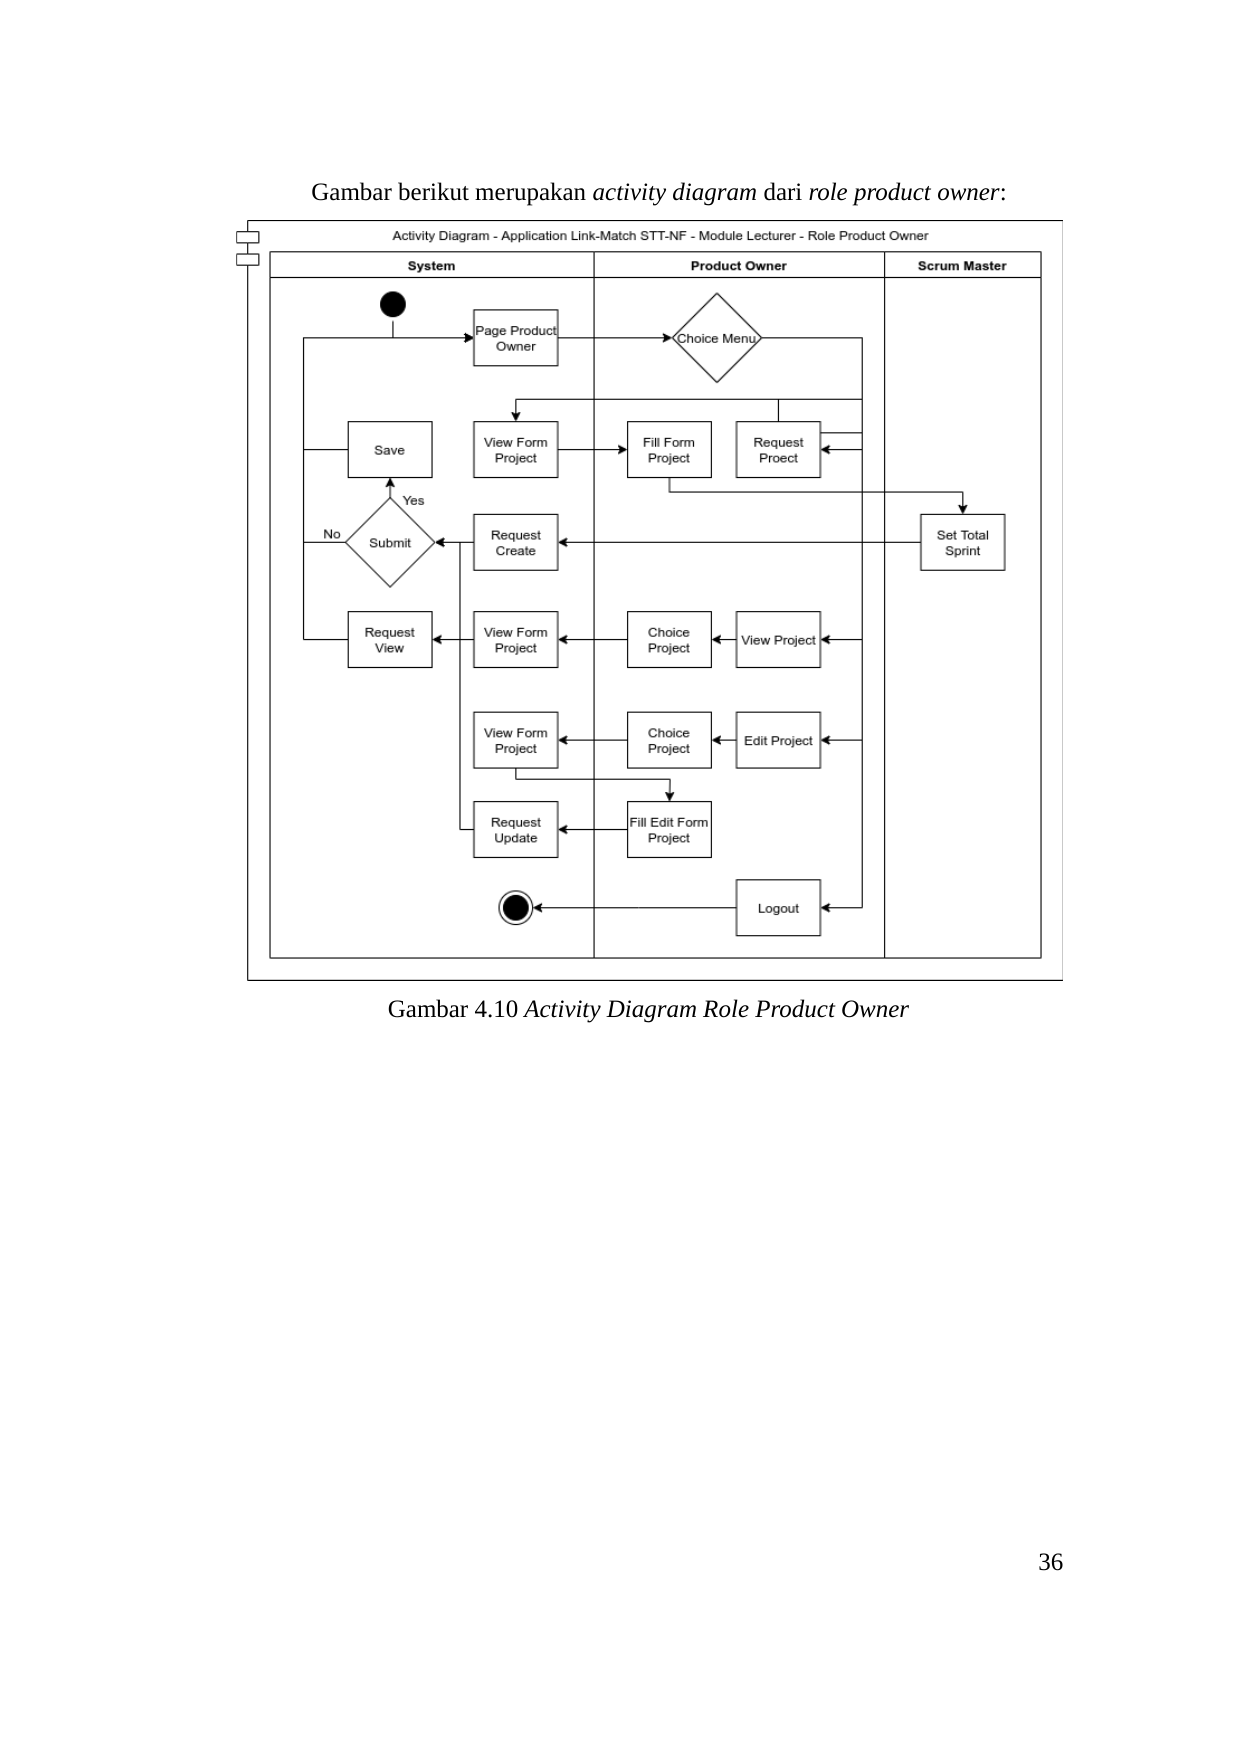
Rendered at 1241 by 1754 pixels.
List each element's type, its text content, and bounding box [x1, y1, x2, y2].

text Gambar berikut merupakan activity diagram dari role product owner: [236, 177, 1063, 206]
text Gambar 4.10 Activity Diagram Role Product Owner [236, 994, 1063, 1023]
picture [236, 220, 1063, 981]
